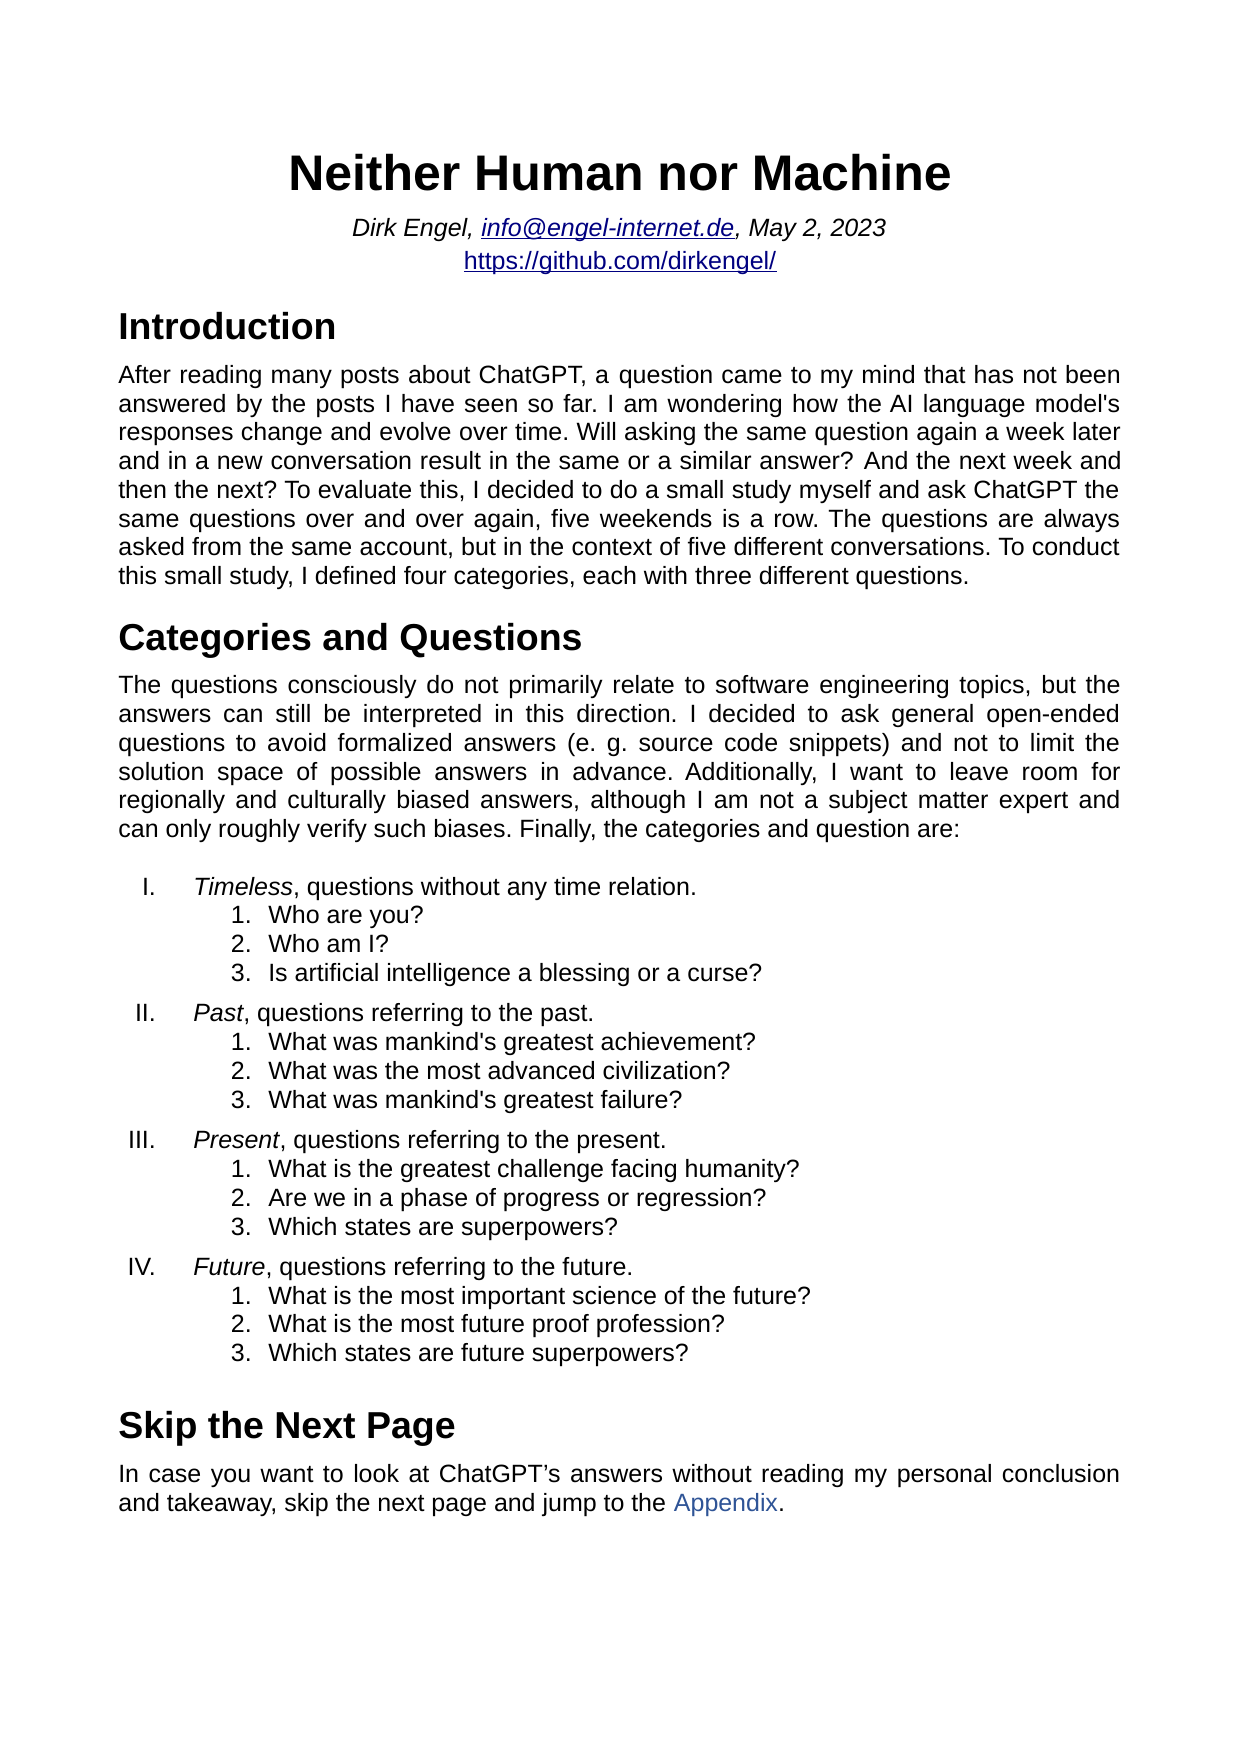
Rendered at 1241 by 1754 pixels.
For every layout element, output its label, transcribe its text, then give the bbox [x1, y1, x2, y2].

list Who am I? [231, 929, 1122, 958]
list Present, questions referring to the present. [156, 1125, 1122, 1154]
list Future, questions referring to the future. [156, 1252, 1122, 1281]
subtitle Categories and Questions [118, 615, 1122, 658]
list Who are you? [231, 900, 1122, 929]
list Timeless, questions without any time relation. [156, 872, 1122, 900]
list What is the most important science of the future? [231, 1281, 1122, 1309]
list Past, questions referring to the past. [156, 998, 1122, 1027]
subtitle Skip the Next Page [118, 1404, 1122, 1447]
list What was mankind's greatest failure? [231, 1085, 1122, 1113]
text The questions consciously do not primarily relate to software engineering topics, but the answers can still be interpreted in this direction. I decided to ask general open-ended questions to avoid formalized answers (e. g. source code snippets) and not to limit the solution space of possible answers in advance. Additionally, I want to leave room for regionally and culturally biased answers, although I am not a subject matter expert and can only roughly verify such biases. Finally, the categories and question are: [118, 670, 1122, 843]
text https://github.com/dirkengel/ [118, 246, 1122, 275]
list What is the most future proof profession? [231, 1309, 1122, 1338]
subtitle Introduction [118, 304, 1122, 347]
title Neither Human nor Machine [118, 143, 1122, 201]
list Which states are future superpowers? [231, 1338, 1122, 1367]
list Is artificial intelligence a blessing or a curse? [231, 958, 1122, 987]
text Dirk Engel, info@engel-internet.de, May 2, 2023 [118, 213, 1122, 242]
list What was mankind's greatest achievement? [231, 1027, 1122, 1056]
list Are we in a phase of progress or regression? [231, 1183, 1122, 1211]
text In case you want to look at ChatGPT’s answers without reading my personal conclusion and takeaway, skip the next page and jump to the Appendix. [118, 1459, 1122, 1517]
list What is the greatest challenge facing humanity? [231, 1154, 1122, 1183]
text After reading many posts about ChatGPT, a question came to my mind that has not been answered by the posts I have seen so far. I am wondering how the AI language model's responses change and evolve over time. Will asking the same question again a week later and in a new conversation result in the same or a similar answer? And the next week and then the next? To evaluate this, I decided to do a small study myself and ask ChatGPT the same questions over and over again, five weekends is a row. The questions are always asked from the same account, but in the context of five different conversations. To conduct this small study, I defined four categories, each with three different questions. [118, 360, 1122, 590]
list Which states are superpowers? [231, 1211, 1122, 1240]
list What was the most advanced civilization? [231, 1056, 1122, 1085]
